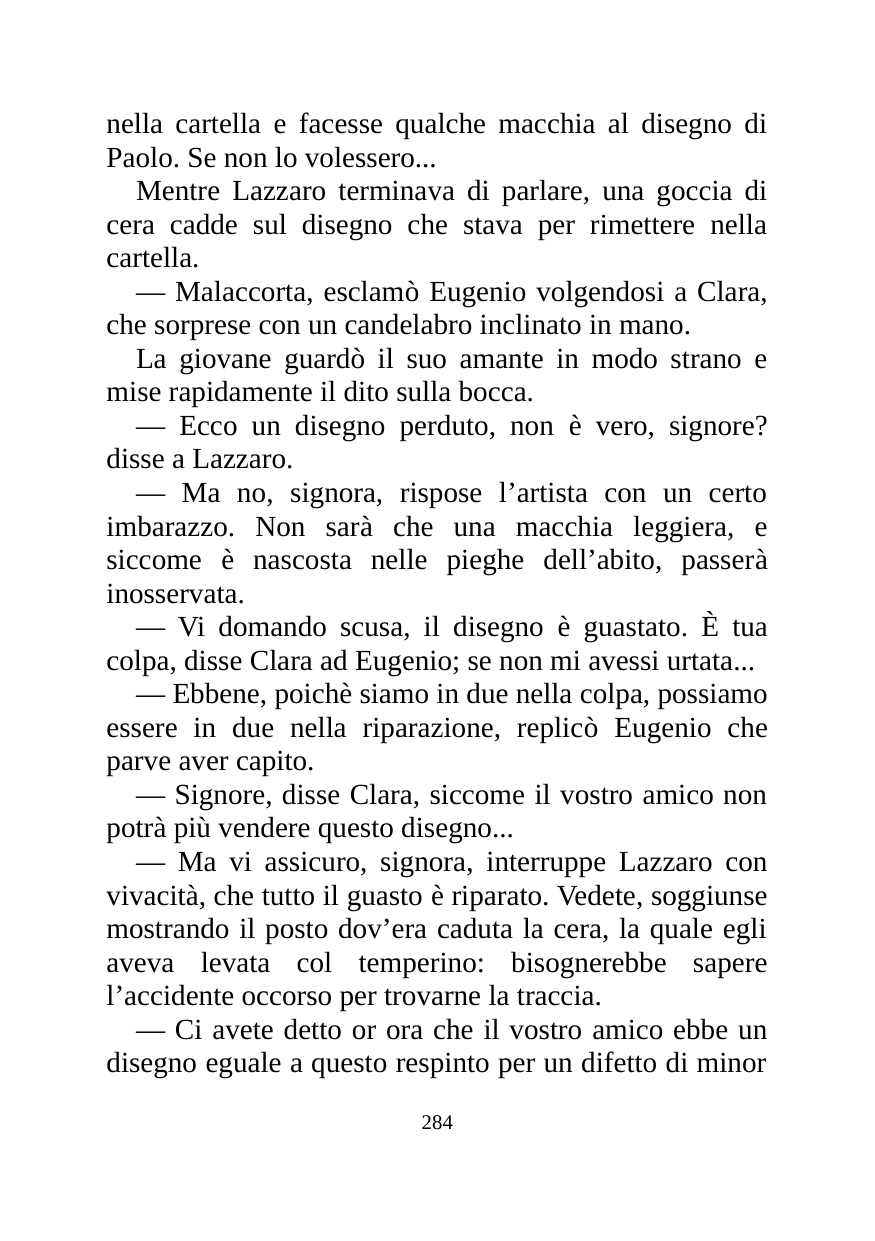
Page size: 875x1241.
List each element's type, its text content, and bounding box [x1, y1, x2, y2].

text — Ecco un disegno perduto, non è vero, signore? disse a Lazzaro. [106, 408, 768, 475]
text — Ma no, signora, rispose l’artista con un certo imbarazzo. Non sarà che una macchia leggiera, e siccome è nascosta nelle pieghe dell’abito, passerà inosservata. [106, 475, 768, 609]
text — Signore, disse Clara, siccome il vostro amico non potrà più vendere questo disegno... [106, 777, 768, 844]
text — Vi domando scusa, il disegno è guastato. È tua colpa, disse Clara ad Eugenio; se non mi avessi urtata... [106, 609, 768, 676]
text — Ma vi assicuro, signora, interruppe Lazzaro con vivacità, che tutto il guasto è riparato. Vedete, soggiunse mostrando il posto dov’era caduta la cera, la quale egli aveva levata col temperino: bisognerebbe sapere l’accidente occorso per trovarne la traccia. [106, 844, 768, 1012]
text Mentre Lazzaro terminava di parlare, una goccia di cera cadde sul disegno che stava per rimettere nella cartella. [106, 173, 768, 274]
text La giovane guardò il suo amante in modo strano e mise rapidamente il dito sulla bocca. [106, 341, 768, 408]
text — Ebbene, poichè siamo in due nella colpa, possiamo essere in due nella riparazione, replicò Eugenio che parve aver capito. [106, 676, 768, 777]
text — Ci avete detto or ora che il vostro amico ebbe un disegno eguale a questo respinto per un difetto di minor [106, 1012, 768, 1079]
text nella cartella e facesse qualche macchia al disegno di Paolo. Se non lo volessero... [106, 106, 768, 173]
text — Malaccorta, esclamò Eugenio volgendosi a Clara, che sorprese con un candelabro inclinato in mano. [106, 274, 768, 341]
